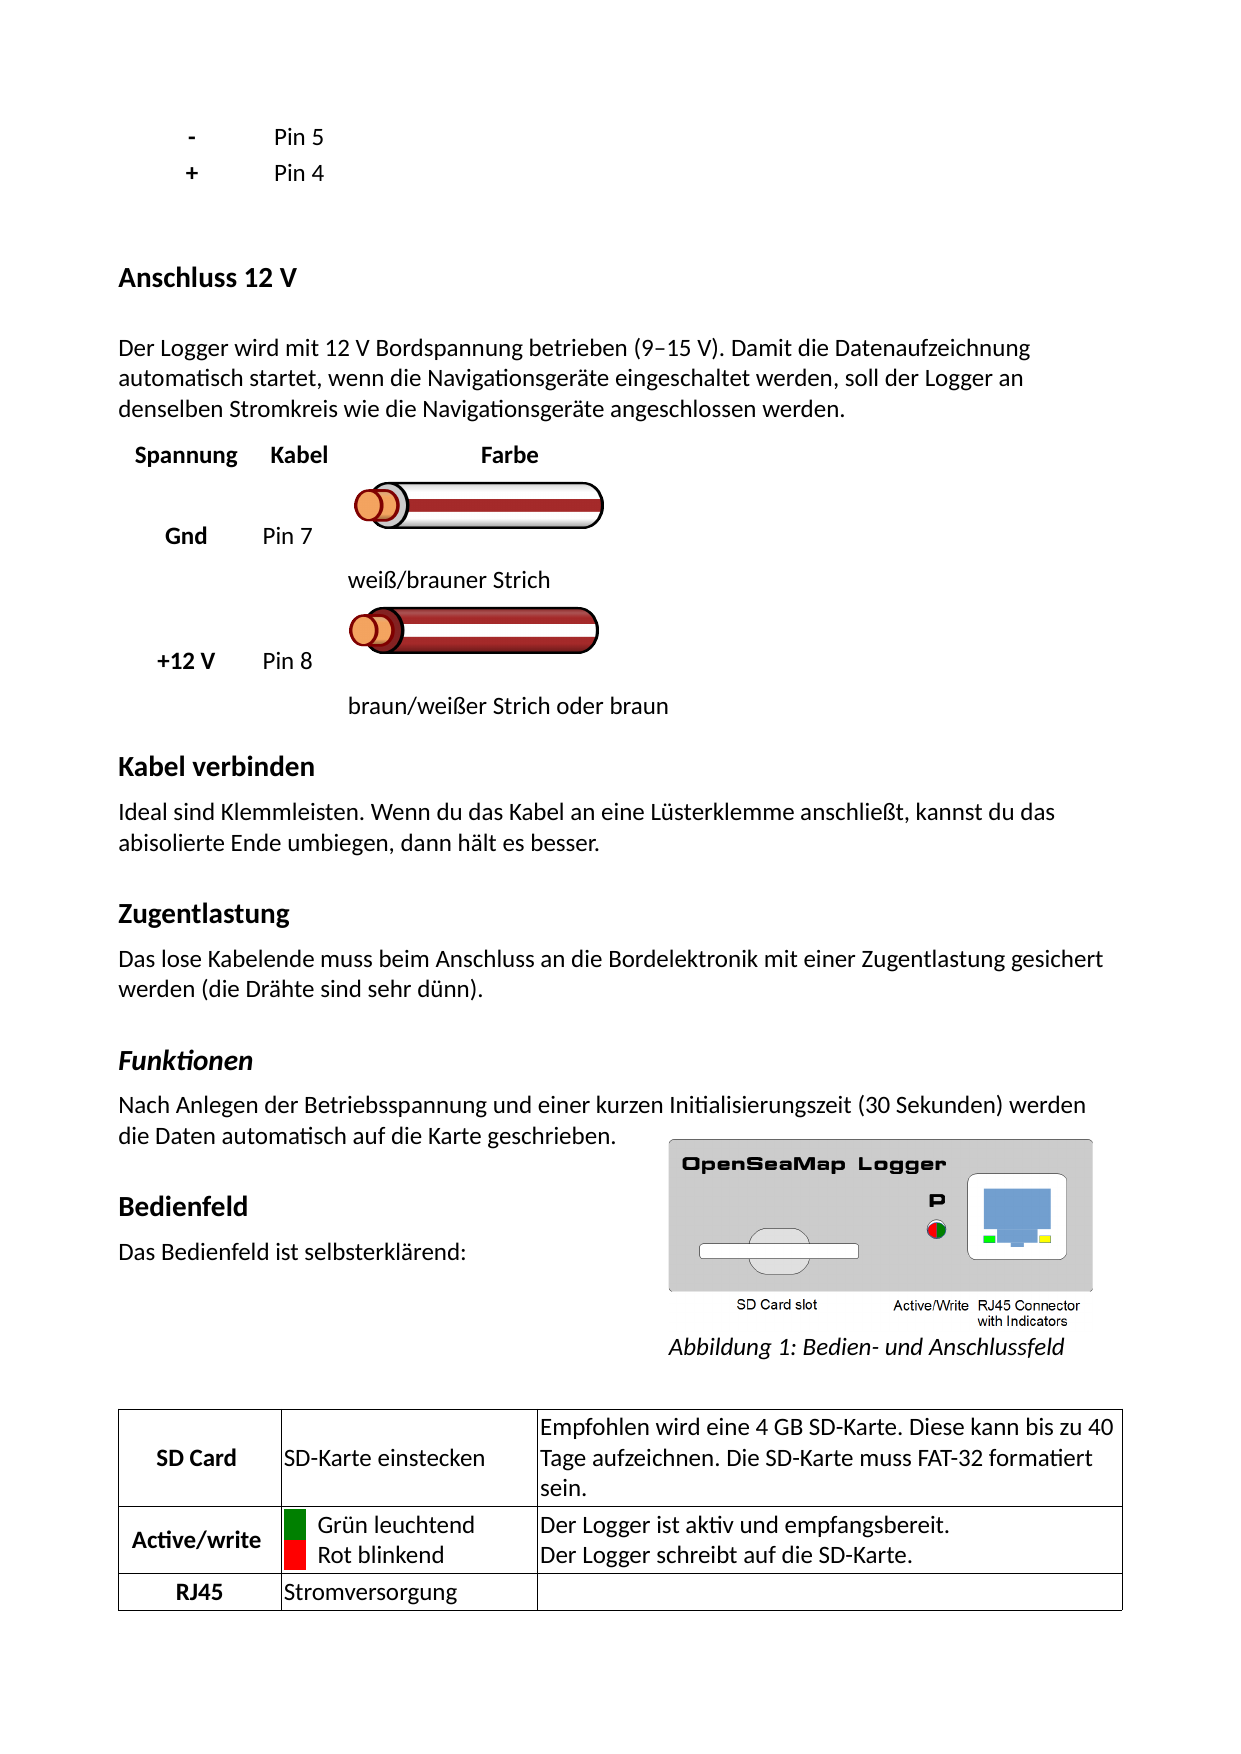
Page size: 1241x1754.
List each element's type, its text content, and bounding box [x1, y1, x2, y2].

table_cell Pin 8 [260, 598, 345, 723]
subtitle Zugentlastung [118, 895, 1122, 931]
picture [347, 600, 643, 690]
picture [668, 1139, 1093, 1332]
table_cell braun/weißer Strich oder braun [345, 598, 681, 723]
table_cell Pin 4 [271, 155, 391, 191]
picture [352, 475, 648, 565]
table_cell Der Logger ist aktiv und empfangsbereit. Der Logger schreibt auf die SD-Karte. [538, 1507, 1122, 1573]
table_cell weiß/brauner Strich [345, 473, 681, 598]
text Das Bedienfeld ist selbsterklärend: [118, 1236, 668, 1267]
text Das lose Kabelende muss beim Anschluss an die Bordelektronik mit einer Zugentlastung gesichert werden (die Drähte sind sehr dünn). [118, 943, 1122, 1004]
table_header SD-Karte einstecken [282, 1410, 537, 1506]
subtitle Kabel verbinden [118, 748, 1122, 784]
table_cell Pin 5 [271, 118, 391, 154]
table_header Empfohlen wird eine 4 GB SD-Karte. Diese kann bis zu 40 Tage aufzeichnen. Die SD-Karte muss FAT-32 formatiert sein. [538, 1410, 1122, 1506]
text [1093, 1236, 1122, 1267]
table_cell Pin 7 [260, 473, 345, 598]
subtitle Funktionen [118, 1042, 1122, 1077]
table_header SD Card [119, 1410, 281, 1506]
table_cell - [118, 118, 271, 154]
text Der Logger wird mit 12 V Bordspannung betrieben (9–15 V). Damit die Datenaufzeichnung automatisch startet, wenn die Navigationsgeräte eingeschaltet werden, soll der Logger an denselben Stromkreis wie die Navigationsgeräte angeschlossen werden. [118, 332, 1122, 423]
table_header Kabel [260, 436, 345, 472]
table_cell + [118, 155, 271, 191]
table_cell [538, 1574, 1122, 1610]
table_header Farbe [345, 436, 681, 472]
text Nach Anlegen der Betriebsspannung und einer kurzen Initialisierungszeit (30 Sekunden) werden die Daten automatisch auf die Karte geschrieben. [118, 1090, 1122, 1151]
text Ideal sind Klemmleisten. Wenn du das Kabel an eine Lüsterklemme anschließt, kannst du das abisolierte Ende umbiegen, dann hält es besser. [118, 796, 1122, 857]
table_cell Stromversorgung [282, 1574, 537, 1610]
table_cell Gnd [118, 473, 259, 598]
table_cell RJ45 [119, 1574, 281, 1610]
table_header Spannung [118, 436, 259, 472]
text Abbildung 1: Bedien- und Anschlussfeld [669, 1332, 1093, 1362]
table_cell Grün leuchtend Rot blinkend [282, 1507, 537, 1573]
subtitle Anschluss 12 V [118, 259, 1122, 294]
table_cell +12 V [118, 598, 259, 723]
table_cell Active/write [119, 1507, 281, 1573]
subtitle [1093, 1188, 1122, 1224]
subtitle Bedienfeld [118, 1188, 668, 1224]
